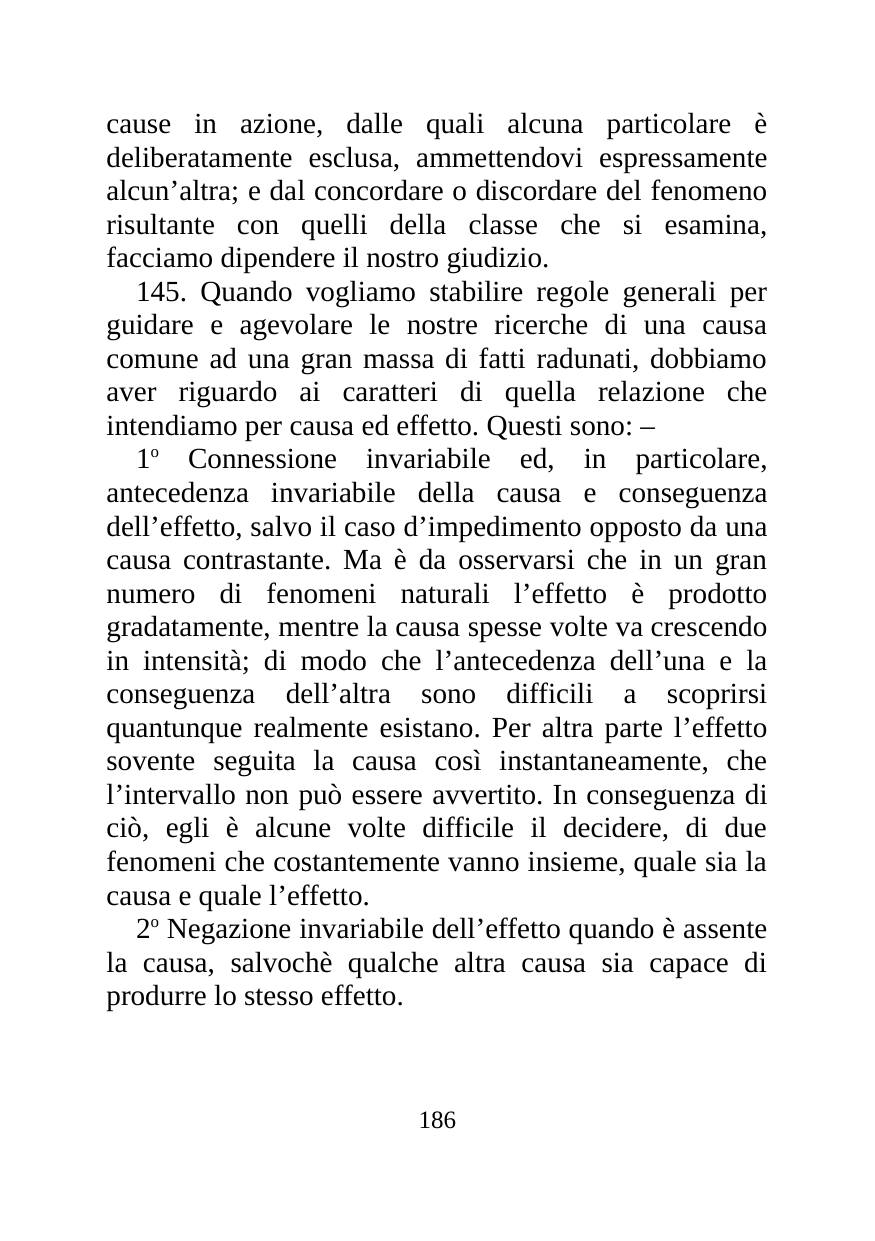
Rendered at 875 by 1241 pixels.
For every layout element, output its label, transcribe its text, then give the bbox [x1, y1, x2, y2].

text 145. Quando vogliamo stabilire regole generali per guidare e agevolare le nostre ricerche di una causa comune ad una gran massa di fatti radunati, dobbiamo aver riguardo ai caratteri di quella relazione che intendiamo per causa ed effetto. Questi sono: – [106, 274, 768, 442]
text 1o Connessione invariabile ed, in particolare, antecedenza invariabile della causa e conseguenza dell’effetto, salvo il caso d’impedimento opposto da una causa contrastante. Ma è da osservarsi che in un gran numero di fenomeni naturali l’effetto è prodotto gradatamente, mentre la causa spesse volte va crescendo in intensità; di modo che l’antecedenza dell’una e la conseguenza dell’altra sono difficili a scoprirsi quantunque realmente esistano. Per altra parte l’effetto sovente seguita la causa così instantaneamente, che l’intervallo non può essere avvertito. In conseguenza di ciò, egli è alcune volte difficile il decidere, di due fenomeni che costantemente vanno insieme, quale sia la causa e quale l’effetto. [106, 442, 768, 911]
text 2o Negazione invariabile dell’effetto quando è assente la causa, salvochè qualche altra causa sia capace di produrre lo stesso effetto. [106, 911, 768, 1012]
text cause in azione, dalle quali alcuna particolare è deliberatamente esclusa, ammettendovi espressamente alcun’altra; e dal concordare o discordare del fenomeno risultante con quelli della classe che si esamina, facciamo dipendere il nostro giudizio. [106, 106, 768, 274]
